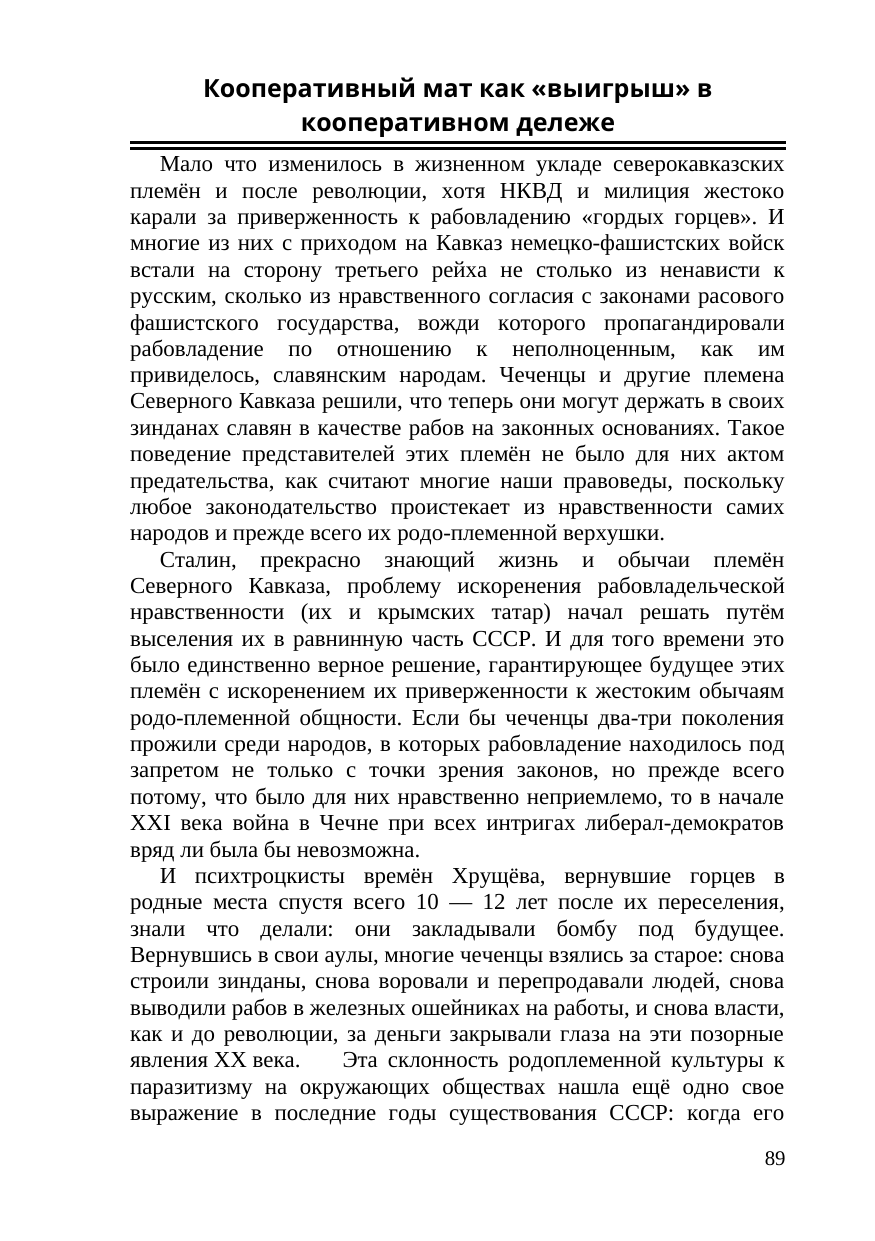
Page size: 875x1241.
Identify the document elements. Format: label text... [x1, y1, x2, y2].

text И психтроцкисты времён Хрущёва, вернувшие горцев в родные места спустя всего 10 — 12 лет после их переселения, знали что делали: они закладывали бомбу под будущее. Вернувшись в свои аулы, многие чеченцы взялись за старое: снова строили зинданы, снова воровали и перепродавали людей, снова выводили рабов в железных ошейниках на работы, и снова власти, как и до революции, за деньги закрывали глаза на эти позорные явления ХХ века. Эта склонность родоплеменной культуры к паразитизму на окружающих обществах нашла ещё одно свое выражение в последние годы существования СССР: когда его [130, 862, 786, 1126]
text Мало что изменилось в жизненном укладе северокавказских племён и после революции, хотя НКВД и милиция жестоко карали за приверженность к рабовладению «гордых горцев». И многие из них с приходом на Кавказ немецко-фашистских войск встали на сторону третьего рейха не столько из ненависти к русским, сколько из нравственного согласия с законами расового фашистского государства, вожди которого пропагандировали рабовладение по отношению к неполноценным, как им привиделось, славянским народам. Чеченцы и другие племена Северного Кавказа решили, что теперь они могут держать в своих зинданах славян в качестве рабов на законных основаниях. Такое поведение представителей этих племён не было для них актом предательства, как считают многие наши правоведы, поскольку любое законодательство проистекает из нравственности самих народов и прежде всего их родо-племенной верхушки. [130, 150, 786, 546]
text Сталин, прекрасно знающий жизнь и обычаи племён Северного Кавказа, проблему искоренения рабовладельческой нравственности (их и крымских татар) начал решать путём выселения их в равнинную часть СССР. И для того времени это было единственно верное решение, гарантирующее будущее этих племён с искоренением их приверженности к жестоким обычаям родо-племенной общности. Если бы чеченцы два-три поколения прожили среди народов, в которых рабовладение находилось под запретом не только с точки зрения законов, но прежде всего потому, что было для них нравственно неприемлемо, то в начале XXI века война в Чечне при всех интригах либерал-демократов вряд ли была бы невозможна. [130, 546, 786, 862]
